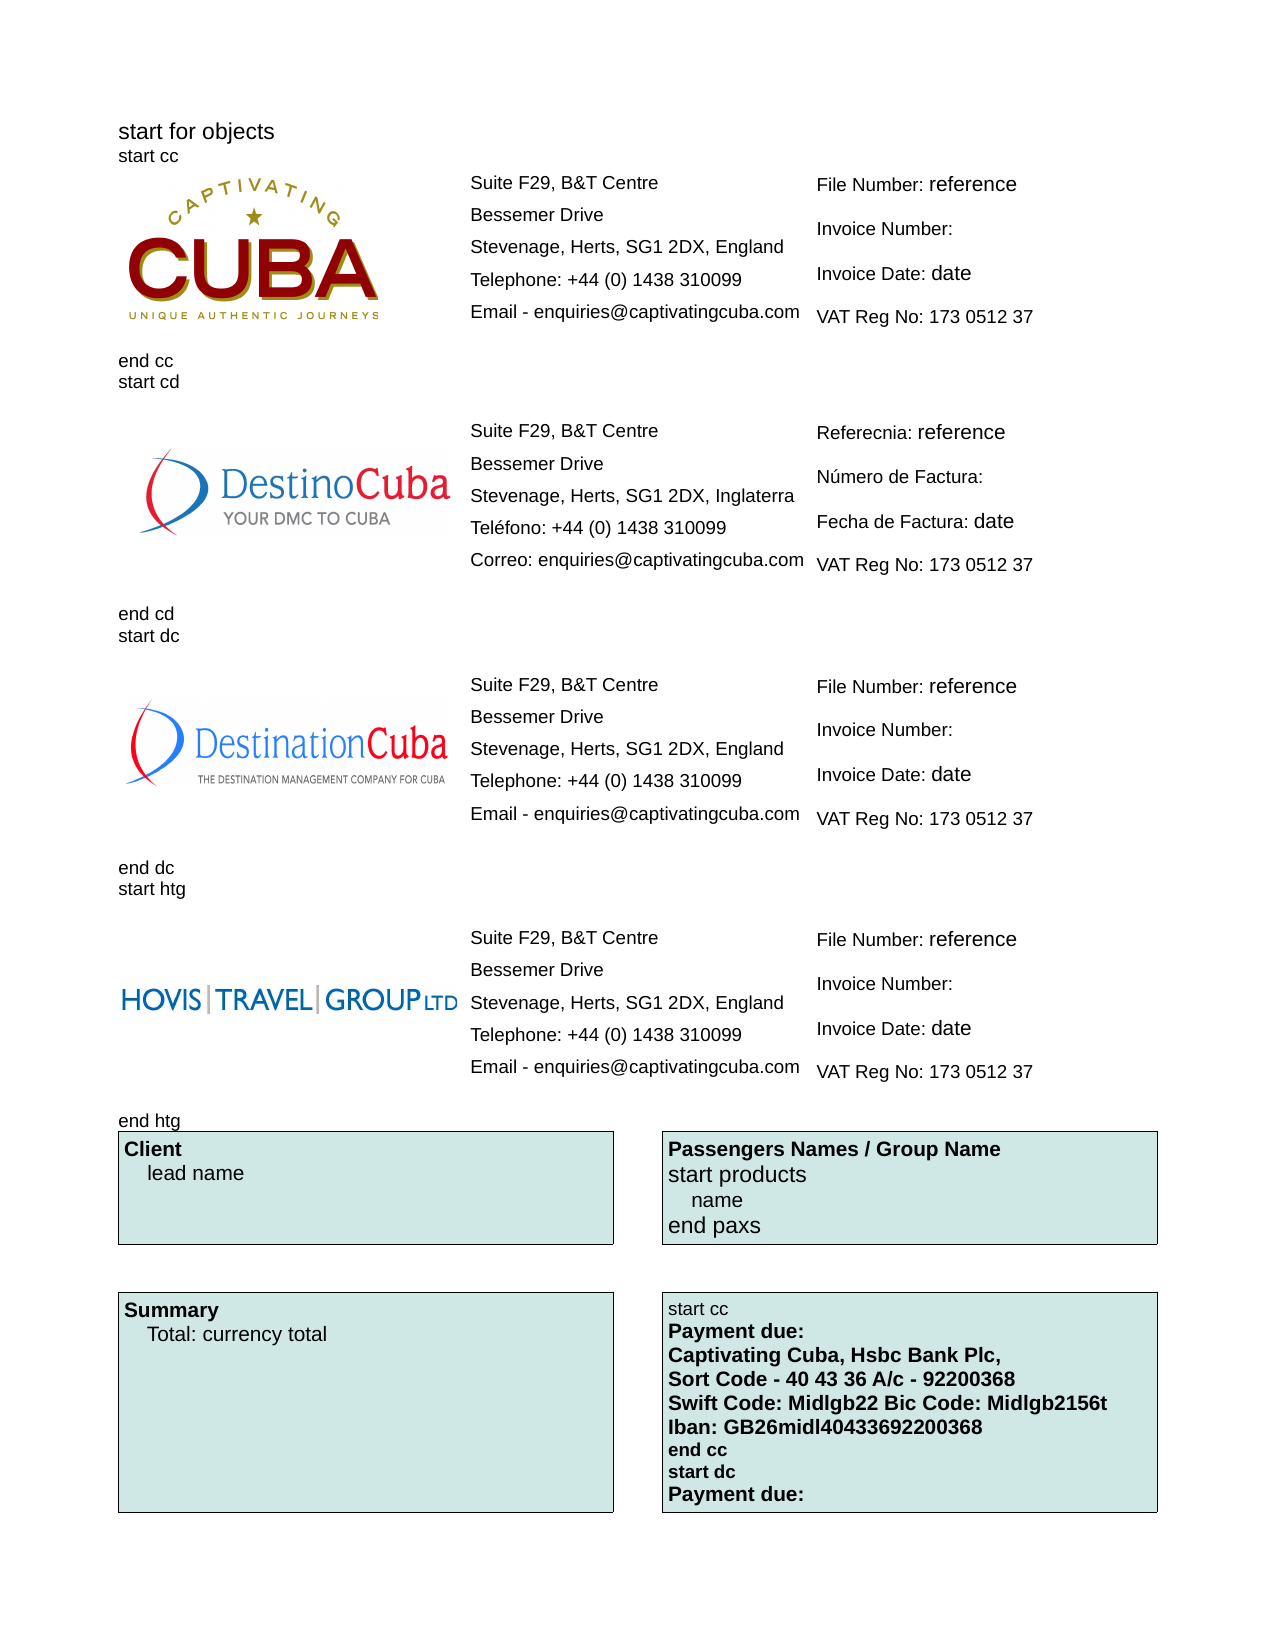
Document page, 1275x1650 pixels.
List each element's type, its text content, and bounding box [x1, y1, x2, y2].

table_header Suite F29, B&T Centre Bessemer Drive Stevenage, Herts, SG1 2DX, England Telephone: +44 (0) 1438 310099 Email - enquiries@captivatingcuba.com [464, 668, 811, 835]
table_header Suite F29, B&T Centre Bessemer Drive Stevenage, Herts, SG1 2DX, England Telephone: +44 (0) 1438 310099 Email - enquiries@captivatingcuba.com [464, 166, 811, 349]
table_header start cc Payment due: Captivating Cuba, Hsbc Bank Plc, Sort Code - 40 43 36 A/c - 92200368 Swift Code: Midlgb22 Bic Code: Midlgb2156t Iban: GB26midl40433692200368 end cc start dc Payment due: [663, 1293, 1157, 1512]
text start cc [118, 144, 1157, 166]
text start htg [118, 878, 1157, 899]
table_header File Number: reference Invoice Number: Invoice Date: date VAT Reg No: 173 0512 37 [811, 166, 1157, 349]
picture [122, 983, 458, 1015]
table_header [118, 414, 464, 581]
text end cc [118, 349, 1157, 371]
text end cd [118, 603, 1157, 624]
picture [129, 178, 378, 320]
text start dc [118, 624, 1157, 646]
table_header File Number: reference Invoice Number: Invoice Date: date VAT Reg No: 173 0512 37 [811, 921, 1157, 1088]
text end dc [118, 856, 1157, 878]
table_header [118, 166, 464, 349]
table_header Summary Total: currency total [119, 1293, 613, 1512]
table_header [118, 668, 464, 835]
picture [139, 448, 451, 537]
table_header [614, 1131, 662, 1244]
table_header [118, 1015, 464, 1088]
picture [125, 699, 448, 786]
table_header Suite F29, B&T Centre Bessemer Drive Stevenage, Herts, SG1 2DX, Inglaterra Teléfono: +44 (0) 1438 310099 Correo: enquiries@captivatingcuba.com [464, 414, 811, 581]
table_header Client lead name [119, 1132, 613, 1244]
table_header Suite F29, B&T Centre Bessemer Drive Stevenage, Herts, SG1 2DX, England Telephone: +44 (0) 1438 310099 Email - enquiries@captivatingcuba.com [464, 921, 811, 1088]
table_header [118, 921, 464, 1014]
text start cd [118, 371, 1157, 393]
text start for objects [118, 118, 1157, 144]
table_header Passengers Names / Group Name start products name end paxs [663, 1132, 1157, 1244]
table_header File Number: reference Invoice Number: Invoice Date: date VAT Reg No: 173 0512 37 [811, 668, 1157, 835]
table_header [614, 1292, 662, 1512]
table_header Referecnia: reference Número de Factura: Fecha de Factura: date VAT Reg No: 173 0512 37 [811, 414, 1157, 581]
text end htg [118, 1110, 1157, 1131]
